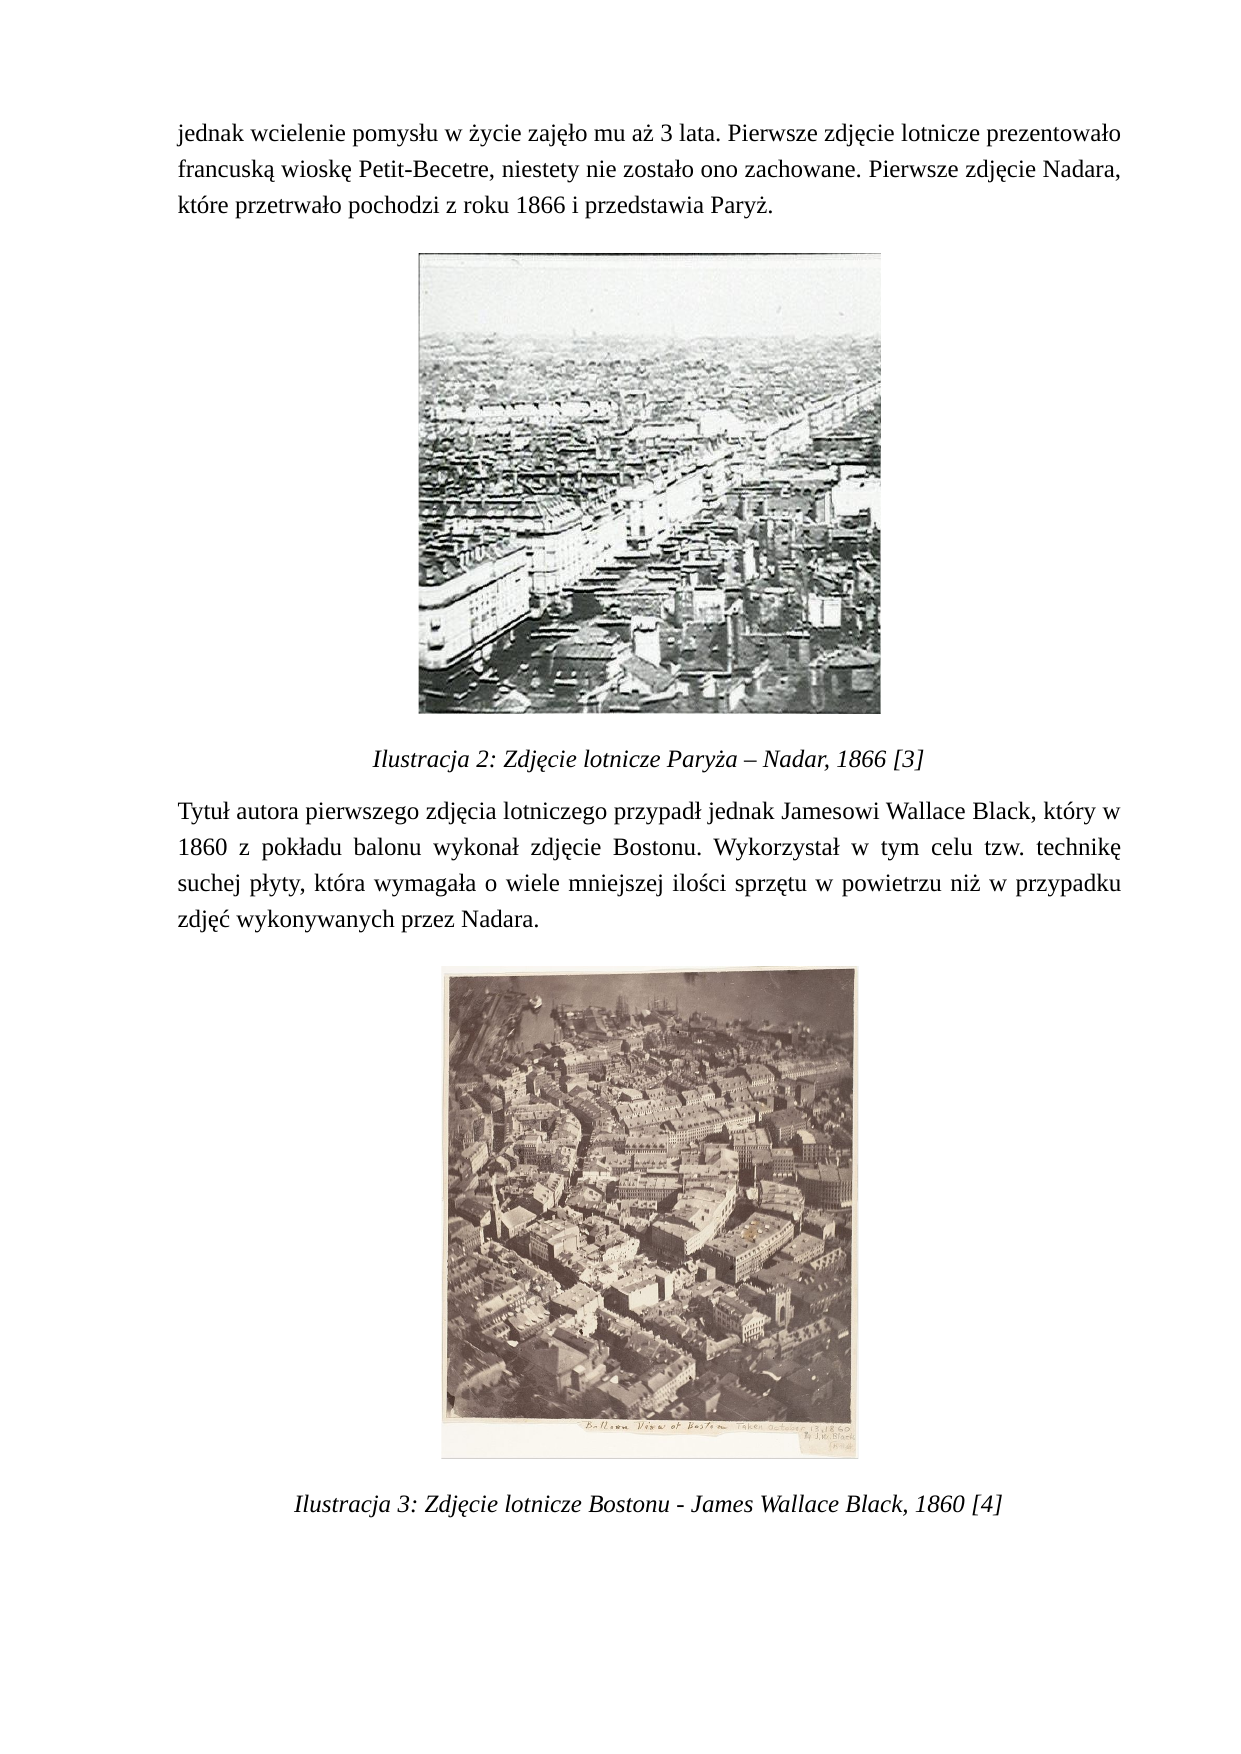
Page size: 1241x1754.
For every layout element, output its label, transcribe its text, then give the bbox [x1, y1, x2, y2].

text jednak wcielenie pomysłu w życie zajęło mu aż 3 lata. Pierwsze zdjęcie lotnicze prezentowało francuską wioskę Petit-Becetre, niestety nie zostało ono zachowane. Pierwsze zdjęcie Nadara, które przetrwało pochodzi z roku 1866 i przedstawia Paryż. [177, 118, 1122, 219]
text Ilustracja 3: Zdjęcie lotnicze Bostonu - James Wallace Black, 1860 [4] [277, 1489, 1022, 1517]
picture [418, 253, 881, 714]
picture [441, 966, 859, 1459]
text Ilustracja 2: Zdjęcie lotnicze Paryża – Nadar, 1866 [3] [361, 744, 939, 773]
text Tytuł autora pierwszego zdjęcia lotniczego przypadł jednak Jamesowi Wallace Black, który w 1860 z pokładu balonu wykonał zdjęcie Bostonu. Wykorzystał w tym celu tzw. technikę suchej płyty, która wymagała o wiele mniejszej ilości sprzętu w powietrzu niż w przypadku zdjęć wykonywanych przez Nadara. [177, 796, 1122, 932]
